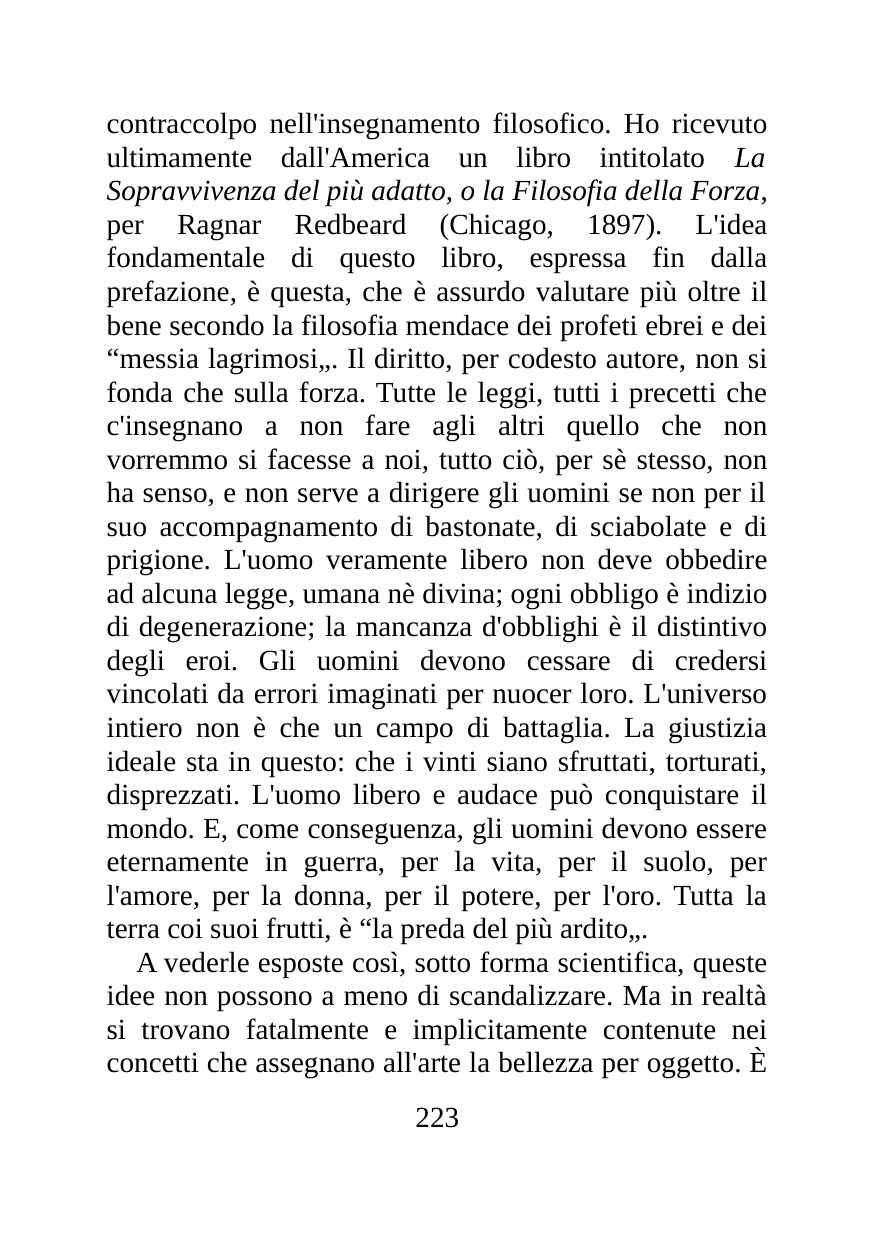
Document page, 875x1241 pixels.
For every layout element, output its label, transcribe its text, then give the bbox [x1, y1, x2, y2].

text A vederle esposte così, sotto forma scientifica, queste idee non possono a meno di scandalizzare. Ma in realtà si trovano fatalmente e implicitamente contenute nei concetti che assegnano all'arte la bellezza per oggetto. È [106, 945, 768, 1079]
text contraccolpo nell'insegnamento filosofico. Ho ricevuto ultimamente dall'America un libro intitolato La Sopravvivenza del più adatto, o la Filosofia della Forza, per Ragnar Redbeard (Chicago, 1897). L'idea fondamentale di questo libro, espressa fin dalla prefazione, è questa, che è assurdo valutare più oltre il bene secondo la filosofia mendace dei profeti ebrei e dei “messia lagrimosi„. Il diritto, per codesto autore, non si fonda che sulla forza. Tutte le leggi, tutti i precetti che c'insegnano a non fare agli altri quello che non vorremmo si facesse a noi, tutto ciò, per sè stesso, non ha senso, e non serve a dirigere gli uomini se non per il suo accompagnamento di bastonate, di sciabolate e di prigione. L'uomo veramente libero non deve obbedire ad alcuna legge, umana nè divina; ogni obbligo è indizio di degenerazione; la mancanza d'obblighi è il distintivo degli eroi. Gli uomini devono cessare di credersi vincolati da errori imaginati per nuocer loro. L'universo intiero non è che un campo di battaglia. La giustizia ideale sta in questo: che i vinti siano sfruttati, torturati, disprezzati. L'uomo libero e audace può conquistare il mondo. E, come conseguenza, gli uomini devono essere eternamente in guerra, per la vita, per il suolo, per l'amore, per la donna, per il potere, per l'oro. Tutta la terra coi suoi frutti, è “la preda del più ardito„. [106, 106, 768, 945]
